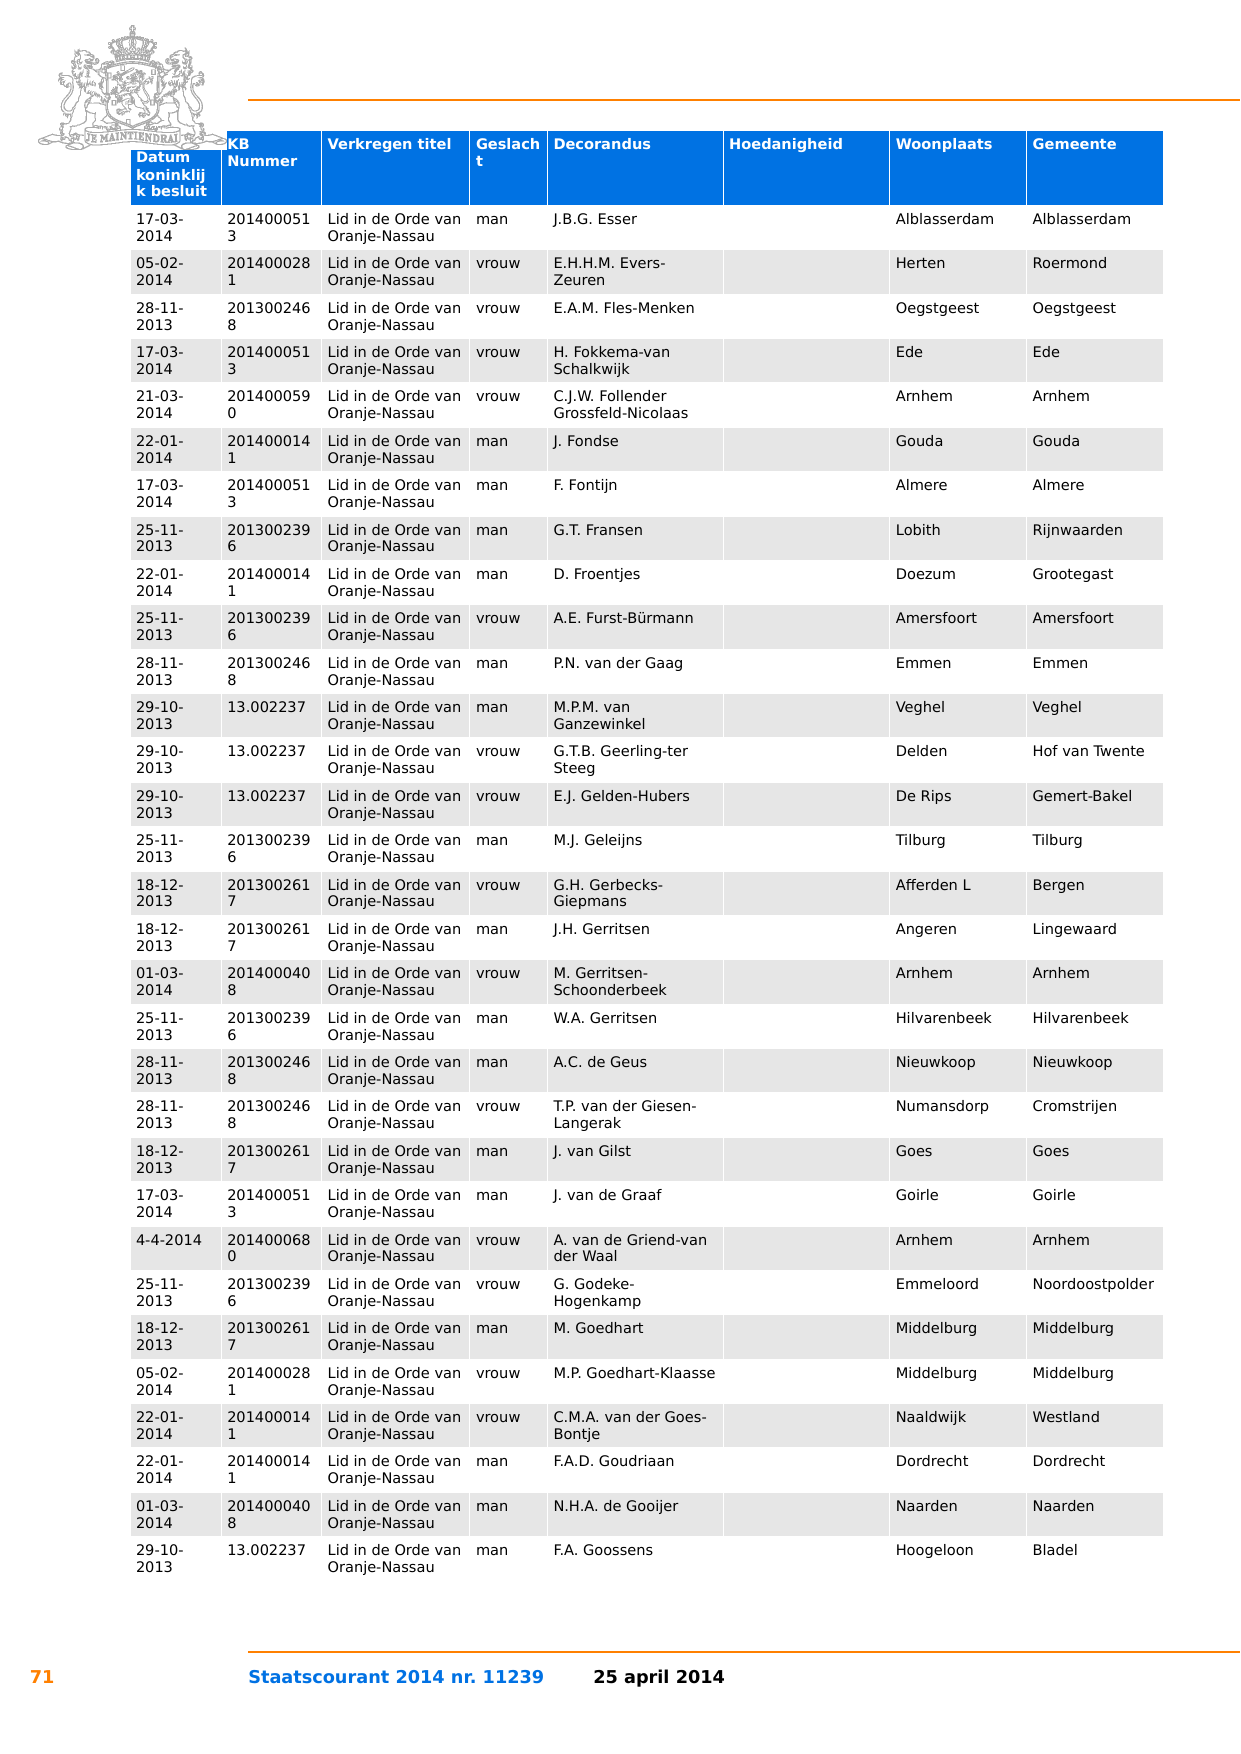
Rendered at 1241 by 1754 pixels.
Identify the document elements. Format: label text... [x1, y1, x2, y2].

table_cell Lid in de Orde van Oranje-Nassau [322, 694, 469, 737]
table_cell Lid in de Orde van Oranje-Nassau [322, 1271, 469, 1314]
table_cell Lid in de Orde van Oranje-Nassau [322, 1537, 469, 1581]
table_cell 22-01-2014 [131, 428, 221, 471]
table_cell Lid in de Orde van Oranje-Nassau [322, 1182, 469, 1226]
table_cell 2013002617 [222, 916, 321, 959]
table_cell T.P. van der Giesen-Langerak [548, 1094, 723, 1137]
table_cell Lid in de Orde van Oranje-Nassau [322, 1005, 469, 1048]
table_cell Amersfoort [890, 605, 1026, 649]
table_cell vrouw [470, 739, 547, 782]
table_cell Veghel [890, 694, 1026, 737]
table_cell Arnhem [890, 960, 1026, 1004]
table_cell 01-03-2014 [131, 1493, 221, 1536]
table_cell Lid in de Orde van Oranje-Nassau [322, 206, 469, 249]
table_cell [724, 472, 889, 516]
table_cell [724, 1182, 889, 1226]
table_cell 17-03-2014 [131, 339, 221, 382]
table_cell 18-12-2013 [131, 1315, 221, 1359]
table_cell Westland [1027, 1404, 1163, 1447]
table_cell 2014000281 [222, 1360, 321, 1403]
table_cell [724, 1315, 889, 1359]
table_header Geslacht [470, 131, 547, 205]
table_cell 28-11-2013 [131, 1049, 221, 1092]
table_cell Ede [1027, 339, 1163, 382]
table_cell Goirle [890, 1182, 1026, 1226]
table_cell man [470, 1049, 547, 1092]
table_header Woonplaats [890, 131, 1026, 205]
table_cell [724, 517, 889, 560]
table_cell Middelburg [890, 1315, 1026, 1359]
table_cell Lid in de Orde van Oranje-Nassau [322, 1449, 469, 1492]
table_cell Bladel [1027, 1537, 1163, 1581]
table_header Gemeente [1027, 131, 1163, 205]
table_cell vrouw [470, 1227, 547, 1270]
table_cell Alblasserdam [1027, 206, 1163, 249]
table_cell man [470, 827, 547, 871]
table_cell Lid in de Orde van Oranje-Nassau [322, 517, 469, 560]
table_cell man [470, 561, 547, 604]
table_cell 22-01-2014 [131, 561, 221, 604]
table_cell J. van de Graaf [548, 1182, 723, 1226]
table_cell Hilvarenbeek [890, 1005, 1026, 1048]
table_cell Hof van Twente [1027, 739, 1163, 782]
table_cell [724, 1360, 889, 1403]
table_cell 29-10-2013 [131, 1537, 221, 1581]
table_cell Goes [890, 1138, 1026, 1181]
table_cell man [470, 1315, 547, 1359]
table_cell vrouw [470, 1271, 547, 1314]
table_cell C.M.A. van der Goes-Bontje [548, 1404, 723, 1447]
table_cell Naarden [890, 1493, 1026, 1536]
table_cell vrouw [470, 872, 547, 915]
table_cell 2014000141 [222, 1404, 321, 1447]
table_cell 2013002617 [222, 872, 321, 915]
table_cell 2014000590 [222, 384, 321, 427]
table_cell vrouw [470, 960, 547, 1004]
table_cell Almere [1027, 472, 1163, 516]
table_cell Hoogeloon [890, 1537, 1026, 1581]
table_cell man [470, 1182, 547, 1226]
table_cell E.J. Gelden-Hubers [548, 783, 723, 826]
table_cell Dordrecht [890, 1449, 1026, 1492]
table_cell Lid in de Orde van Oranje-Nassau [322, 650, 469, 693]
table_cell 13.002237 [222, 739, 321, 782]
table_cell man [470, 517, 547, 560]
table_cell J.H. Gerritsen [548, 916, 723, 959]
table_cell 13.002237 [222, 694, 321, 737]
table_cell E.A.M. Fles-Menken [548, 295, 723, 338]
table_cell [724, 916, 889, 959]
table_cell 22-01-2014 [131, 1404, 221, 1447]
table_cell 29-10-2013 [131, 694, 221, 737]
table_cell 17-03-2014 [131, 206, 221, 249]
table_cell vrouw [470, 1404, 547, 1447]
table_cell Herten [890, 250, 1026, 294]
table_cell [724, 739, 889, 782]
table_cell Lid in de Orde van Oranje-Nassau [322, 1493, 469, 1536]
table_cell 2014000281 [222, 250, 321, 294]
table_cell Gouda [890, 428, 1026, 471]
table_cell Naaldwijk [890, 1404, 1026, 1447]
table_cell Goes [1027, 1138, 1163, 1181]
table_cell [724, 1227, 889, 1270]
table_cell 2013002396 [222, 1005, 321, 1048]
table_cell man [470, 694, 547, 737]
table_cell 28-11-2013 [131, 650, 221, 693]
table_cell Doezum [890, 561, 1026, 604]
table_cell 2013002617 [222, 1315, 321, 1359]
table_cell W.A. Gerritsen [548, 1005, 723, 1048]
table_cell Lid in de Orde van Oranje-Nassau [322, 739, 469, 782]
table_cell Angeren [890, 916, 1026, 959]
table_cell 25-11-2013 [131, 1005, 221, 1048]
table_header Verkregen titel [322, 131, 469, 205]
table_cell De Rips [890, 783, 1026, 826]
table_cell Arnhem [1027, 960, 1163, 1004]
table_cell [724, 650, 889, 693]
table_cell 2014000141 [222, 1449, 321, 1492]
table_cell Delden [890, 739, 1026, 782]
table_cell [724, 250, 889, 294]
table_cell 2013002468 [222, 295, 321, 338]
table_cell 22-01-2014 [131, 1449, 221, 1492]
table_cell Nieuwkoop [1027, 1049, 1163, 1092]
table_cell 2014000513 [222, 339, 321, 382]
table_cell Goirle [1027, 1182, 1163, 1226]
table_cell G.T.B. Geerling-ter Steeg [548, 739, 723, 782]
table_cell Ede [890, 339, 1026, 382]
table_cell Lid in de Orde van Oranje-Nassau [322, 605, 469, 649]
table_cell [724, 1449, 889, 1492]
table_cell man [470, 1005, 547, 1048]
table_cell Alblasserdam [890, 206, 1026, 249]
table_cell Emmen [1027, 650, 1163, 693]
table_cell Naarden [1027, 1493, 1163, 1536]
table_cell 13.002237 [222, 1537, 321, 1581]
table_cell 2014000513 [222, 1182, 321, 1226]
table_cell M. Goedhart [548, 1315, 723, 1359]
table_cell Middelburg [1027, 1360, 1163, 1403]
table_cell G.T. Fransen [548, 517, 723, 560]
table_cell man [470, 472, 547, 516]
table_cell man [470, 206, 547, 249]
table_cell [724, 1271, 889, 1314]
table_cell A.E. Furst-Bürmann [548, 605, 723, 649]
table_cell Roermond [1027, 250, 1163, 294]
table_cell [724, 428, 889, 471]
table_cell man [470, 1493, 547, 1536]
table_cell vrouw [470, 339, 547, 382]
table_cell 28-11-2013 [131, 295, 221, 338]
table_cell Gemert-Bakel [1027, 783, 1163, 826]
table_cell 2014000680 [222, 1227, 321, 1270]
table_cell Lid in de Orde van Oranje-Nassau [322, 339, 469, 382]
table_cell 2013002396 [222, 605, 321, 649]
table_cell 17-03-2014 [131, 472, 221, 516]
table_cell A.C. de Geus [548, 1049, 723, 1092]
table_cell 01-03-2014 [131, 960, 221, 1004]
table_cell Lid in de Orde van Oranje-Nassau [322, 250, 469, 294]
table_cell man [470, 1449, 547, 1492]
table_cell 2014000513 [222, 206, 321, 249]
table_cell [724, 783, 889, 826]
table_cell Lid in de Orde van Oranje-Nassau [322, 1049, 469, 1092]
table_cell Grootegast [1027, 561, 1163, 604]
table_cell [724, 872, 889, 915]
table_cell Lingewaard [1027, 916, 1163, 959]
table_cell Arnhem [1027, 1227, 1163, 1270]
table_cell [724, 605, 889, 649]
table_cell Amersfoort [1027, 605, 1163, 649]
table_cell [724, 295, 889, 338]
table_cell 25-11-2013 [131, 1271, 221, 1314]
table_cell D. Froentjes [548, 561, 723, 604]
table_cell 29-10-2013 [131, 783, 221, 826]
table_cell J. van Gilst [548, 1138, 723, 1181]
table_cell 28-11-2013 [131, 1094, 221, 1137]
table_cell 2014000141 [222, 428, 321, 471]
table_cell Lid in de Orde van Oranje-Nassau [322, 916, 469, 959]
table_cell 2013002396 [222, 827, 321, 871]
table_cell Lid in de Orde van Oranje-Nassau [322, 561, 469, 604]
table_cell Nieuwkoop [890, 1049, 1026, 1092]
table_cell Lid in de Orde van Oranje-Nassau [322, 1094, 469, 1137]
table_cell E.H.H.M. Evers-Zeuren [548, 250, 723, 294]
table_cell 25-11-2013 [131, 827, 221, 871]
table_header Datum koninklijk besluit [131, 150, 221, 205]
table_cell vrouw [470, 384, 547, 427]
table_cell P.N. van der Gaag [548, 650, 723, 693]
table_cell Lid in de Orde van Oranje-Nassau [322, 1360, 469, 1403]
table_cell Arnhem [1027, 384, 1163, 427]
table_cell [724, 1005, 889, 1048]
table_cell 2013002396 [222, 517, 321, 560]
table_cell M.P.M. van Ganzewinkel [548, 694, 723, 737]
table_cell Lid in de Orde van Oranje-Nassau [322, 827, 469, 871]
table_cell 21-03-2014 [131, 384, 221, 427]
table_cell F. Fontijn [548, 472, 723, 516]
table_cell Noordoostpolder [1027, 1271, 1163, 1314]
table_cell 17-03-2014 [131, 1182, 221, 1226]
table_cell Lid in de Orde van Oranje-Nassau [322, 872, 469, 915]
table_cell Veghel [1027, 694, 1163, 737]
table_cell man [470, 428, 547, 471]
table_cell [724, 384, 889, 427]
table_cell J.B.G. Esser [548, 206, 723, 249]
table_cell F.A.D. Goudriaan [548, 1449, 723, 1492]
table_cell vrouw [470, 1360, 547, 1403]
table_header KB Nummer [222, 131, 321, 205]
table_cell Middelburg [890, 1360, 1026, 1403]
table_cell M.P. Goedhart-Klaasse [548, 1360, 723, 1403]
table_cell G.H. Gerbecks-Giepmans [548, 872, 723, 915]
table_cell N.H.A. de Gooijer [548, 1493, 723, 1536]
table_cell Lid in de Orde van Oranje-Nassau [322, 295, 469, 338]
table_cell Middelburg [1027, 1315, 1163, 1359]
table_cell Lid in de Orde van Oranje-Nassau [322, 960, 469, 1004]
table_cell vrouw [470, 295, 547, 338]
table_cell Tilburg [890, 827, 1026, 871]
table_cell F.A. Goossens [548, 1537, 723, 1581]
table_cell M. Gerritsen-Schoonderbeek [548, 960, 723, 1004]
table_cell vrouw [470, 783, 547, 826]
table_cell Numansdorp [890, 1094, 1026, 1137]
table_cell 29-10-2013 [131, 739, 221, 782]
table_cell 25-11-2013 [131, 605, 221, 649]
table_cell [724, 1537, 889, 1581]
table_cell Tilburg [1027, 827, 1163, 871]
table_cell Arnhem [890, 1227, 1026, 1270]
table_cell Lid in de Orde van Oranje-Nassau [322, 1404, 469, 1447]
table_cell Bergen [1027, 872, 1163, 915]
table_cell Lobith [890, 517, 1026, 560]
table_cell 4-4-2014 [131, 1227, 221, 1270]
table_cell 25-11-2013 [131, 517, 221, 560]
table_cell [724, 1049, 889, 1092]
table_cell Lid in de Orde van Oranje-Nassau [322, 472, 469, 516]
table_cell [724, 1404, 889, 1447]
table_cell man [470, 650, 547, 693]
table_cell 2014000141 [222, 561, 321, 604]
table_cell [724, 1094, 889, 1137]
table_header Decorandus [548, 131, 723, 205]
table_cell Lid in de Orde van Oranje-Nassau [322, 1227, 469, 1270]
table_cell G. Godeke-Hogenkamp [548, 1271, 723, 1314]
table_cell Lid in de Orde van Oranje-Nassau [322, 1315, 469, 1359]
table_cell Hilvarenbeek [1027, 1005, 1163, 1048]
table_cell Oegstgeest [1027, 295, 1163, 338]
table_cell Lid in de Orde van Oranje-Nassau [322, 384, 469, 427]
table_cell 2014000408 [222, 1493, 321, 1536]
table_cell 05-02-2014 [131, 1360, 221, 1403]
table_cell 2014000408 [222, 960, 321, 1004]
table_cell 2013002396 [222, 1271, 321, 1314]
table_cell 2013002468 [222, 650, 321, 693]
table_cell H. Fokkema-van Schalkwijk [548, 339, 723, 382]
table_cell vrouw [470, 1094, 547, 1137]
table_cell Afferden L [890, 872, 1026, 915]
table_cell Emmeloord [890, 1271, 1026, 1314]
table_cell [724, 1138, 889, 1181]
table_cell man [470, 1138, 547, 1181]
table_cell M.J. Geleijns [548, 827, 723, 871]
table_cell J. Fondse [548, 428, 723, 471]
table_cell [724, 339, 889, 382]
table_cell vrouw [470, 250, 547, 294]
table_cell 05-02-2014 [131, 250, 221, 294]
table_cell vrouw [470, 605, 547, 649]
table_cell Dordrecht [1027, 1449, 1163, 1492]
table_cell Lid in de Orde van Oranje-Nassau [322, 428, 469, 471]
table_cell [724, 960, 889, 1004]
table_cell 13.002237 [222, 783, 321, 826]
table_cell 18-12-2013 [131, 916, 221, 959]
table_cell Emmen [890, 650, 1026, 693]
table_cell [724, 1493, 889, 1536]
table_cell C.J.W. Follender Grossfeld-Nicolaas [548, 384, 723, 427]
table_cell Lid in de Orde van Oranje-Nassau [322, 783, 469, 826]
table_cell [724, 206, 889, 249]
table_cell [724, 694, 889, 737]
table_cell man [470, 1537, 547, 1581]
table_cell 2014000513 [222, 472, 321, 516]
table_cell Gouda [1027, 428, 1163, 471]
table_cell Almere [890, 472, 1026, 516]
table_cell A. van de Griend-van der Waal [548, 1227, 723, 1270]
table_cell Arnhem [890, 384, 1026, 427]
table_header Hoedanigheid [724, 131, 889, 205]
table_cell [724, 827, 889, 871]
table_cell 2013002468 [222, 1094, 321, 1137]
table_cell [724, 561, 889, 604]
table_cell Rijnwaarden [1027, 517, 1163, 560]
table_cell Cromstrijen [1027, 1094, 1163, 1137]
table_cell Oegstgeest [890, 295, 1026, 338]
table_cell 18-12-2013 [131, 1138, 221, 1181]
table_cell Lid in de Orde van Oranje-Nassau [322, 1138, 469, 1181]
table_cell 18-12-2013 [131, 872, 221, 915]
picture [38, 25, 227, 150]
table_cell man [470, 916, 547, 959]
table_cell 2013002617 [222, 1138, 321, 1181]
table_cell 2013002468 [222, 1049, 321, 1092]
